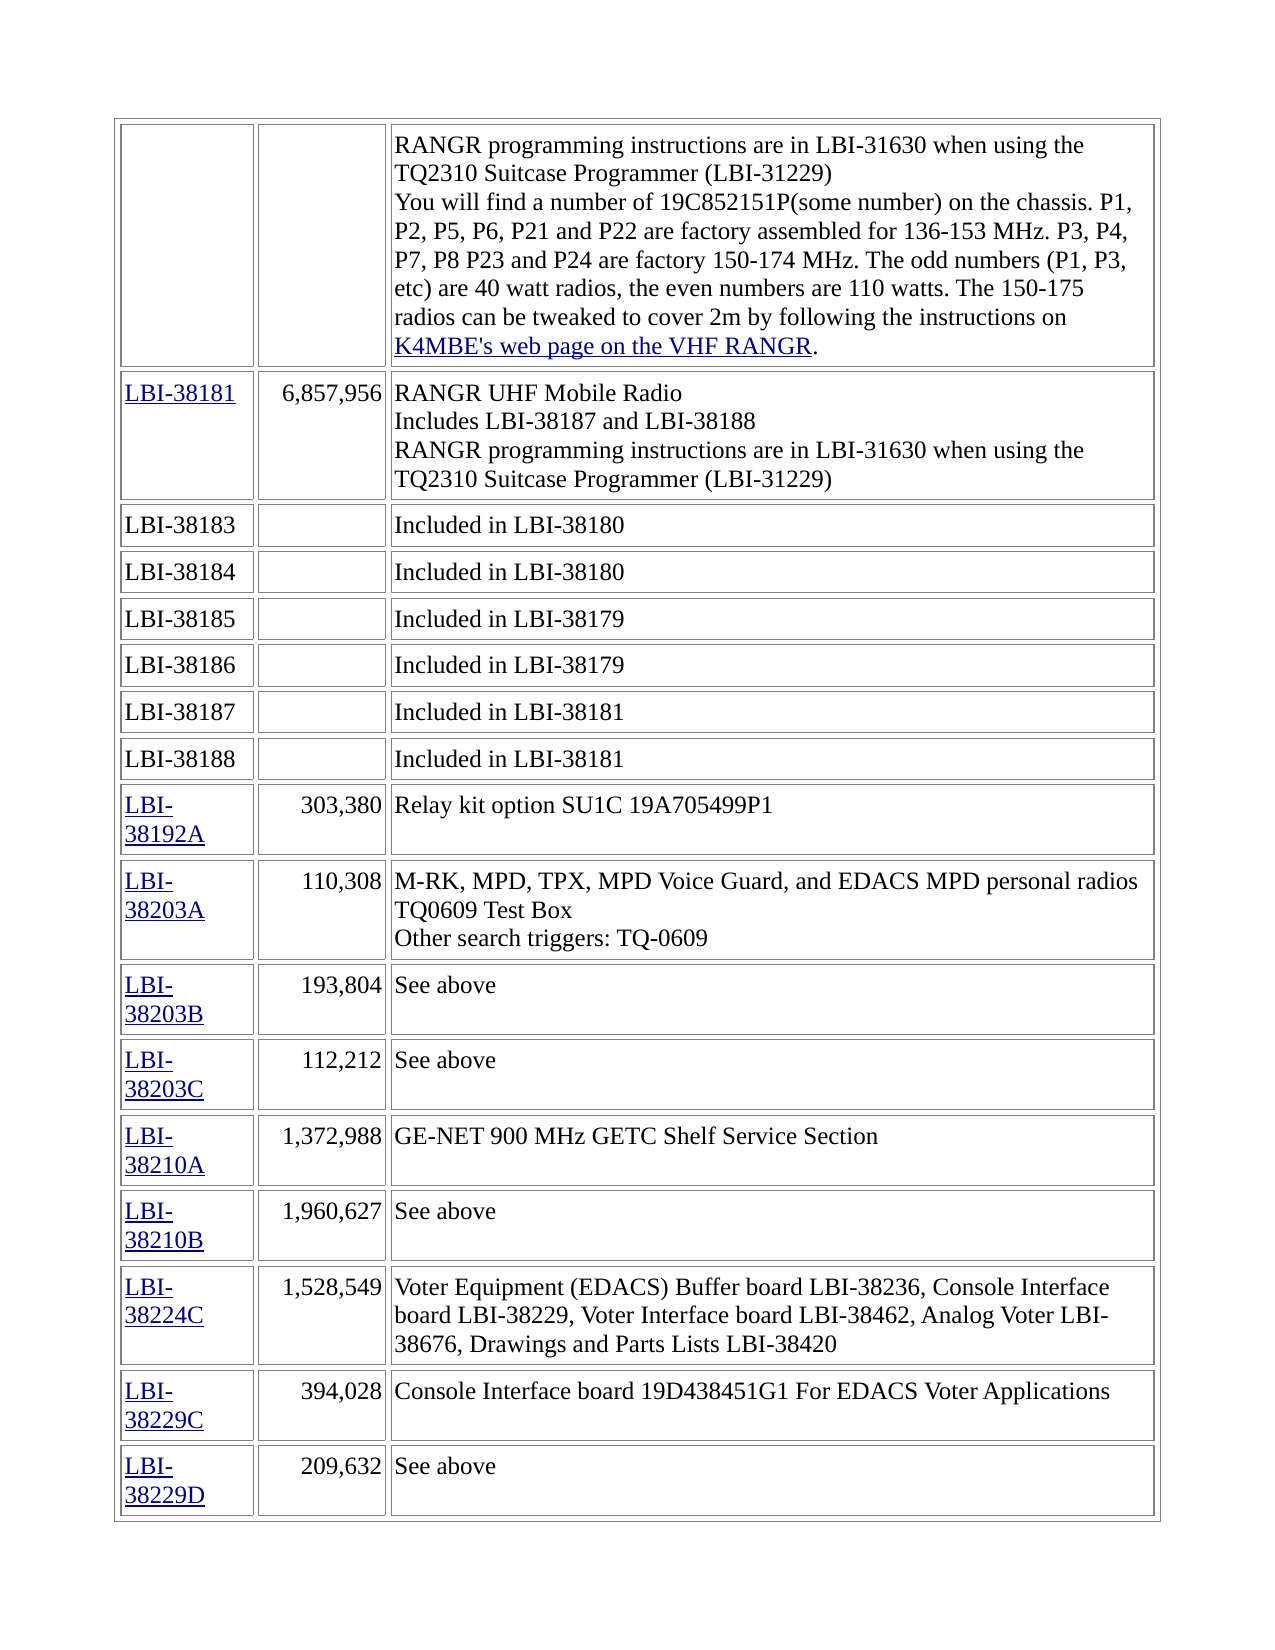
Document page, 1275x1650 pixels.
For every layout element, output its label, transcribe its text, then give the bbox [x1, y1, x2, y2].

table_cell See above [388, 1034, 1157, 1109]
table_cell GE-NET 900 MHz GETC Shelf Service Section [388, 1109, 1157, 1185]
table_cell LBI-38186 [118, 639, 255, 686]
table_cell LBI-38210B [118, 1185, 255, 1260]
table_cell [255, 119, 388, 366]
table_cell Included in LBI-38180 [388, 546, 1157, 592]
table_cell RANGR UHF Mobile Radio Includes LBI-38187 and LBI-38188 RANGR programming instructions are in LBI-31630 when using the TQ2310 Suitcase Programmer (LBI-31229) [388, 366, 1157, 499]
table_cell [118, 119, 255, 366]
table_cell 6,857,956 [255, 366, 388, 499]
table_cell LBI-38210A [118, 1109, 255, 1185]
table_cell 394,028 [255, 1364, 388, 1440]
table_cell 209,632 [255, 1440, 388, 1515]
table_cell LBI-38185 [118, 592, 255, 639]
table_cell LBI-38229D [118, 1440, 255, 1515]
table_cell 303,380 [255, 779, 388, 854]
table_cell See above [388, 1440, 1157, 1515]
table_cell 112,212 [255, 1034, 388, 1109]
table_cell Relay kit option SU1C 19A705499P1 [388, 779, 1157, 854]
table_cell LBI-38183 [118, 499, 255, 546]
table_cell 1,960,627 [255, 1185, 388, 1260]
table_cell [259, 552, 385, 592]
table_cell Included in LBI-38181 [388, 686, 1157, 732]
table_cell Voter Equipment (EDACS) Buffer board LBI-38236, Console Interface board LBI-38229, Voter Interface board LBI-38462, Analog Voter LBI-38676, Drawings and Parts Lists LBI-38420 [388, 1260, 1157, 1364]
table_cell M-RK, MPD, TPX, MPD Voice Guard, and EDACS MPD personal radios TQ0609 Test Box Other search triggers: TQ-0609 [388, 854, 1157, 958]
table_cell Included in LBI-38181 [388, 732, 1157, 779]
table_cell See above [388, 1185, 1157, 1260]
table_cell Included in LBI-38179 [388, 639, 1157, 686]
table_cell 1,528,549 [255, 1260, 388, 1364]
table_cell [259, 645, 385, 686]
table_cell LBI-38224C [118, 1260, 255, 1364]
table_cell Included in LBI-38180 [388, 499, 1157, 546]
table_cell [255, 686, 388, 732]
table_cell [255, 546, 388, 592]
table_cell LBI-38203B [118, 959, 255, 1034]
table_cell [259, 692, 385, 732]
table_cell [255, 732, 388, 779]
table_cell [259, 739, 385, 779]
table_cell Console Interface board 19D438451G1 For EDACS Voter Applications [388, 1364, 1157, 1440]
table_cell [255, 499, 388, 546]
table_cell LBI-38188 [118, 732, 255, 779]
table_cell RANGR programming instructions are in LBI-31630 when using the TQ2310 Suitcase Programmer (LBI-31229) You will find a number of 19C852151P(some number) on the chassis. P1, P2, P5, P6, P21 and P22 are factory assembled for 136-153 MHz. P3, P4, P7, P8 P23 and P24 are factory 150-174 MHz. The odd numbers (P1, P3, etc) are 40 watt radios, the even numbers are 110 watts. The 150-175 radios can be tweaked to cover 2m by following the instructions on K4MBE's web page on the VHF RANGR. [388, 119, 1157, 366]
table_cell 110,308 [255, 854, 388, 958]
table_cell LBI-38203A [118, 854, 255, 958]
table_cell LBI-38187 [118, 686, 255, 732]
table_cell See above [388, 959, 1157, 1034]
table_cell 193,804 [255, 959, 388, 1034]
table_cell [255, 639, 388, 686]
table_cell [255, 592, 388, 639]
table_cell [259, 599, 385, 639]
table_cell LBI-38229C [118, 1364, 255, 1440]
table_cell LBI-38184 [118, 546, 255, 592]
table_cell Included in LBI-38179 [388, 592, 1157, 639]
table_cell LBI-38181 [118, 366, 255, 499]
table_cell 1,372,988 [255, 1109, 388, 1185]
table_cell LBI-38192A [118, 779, 255, 854]
table_cell LBI-38203C [118, 1034, 255, 1109]
table_cell [259, 505, 385, 546]
